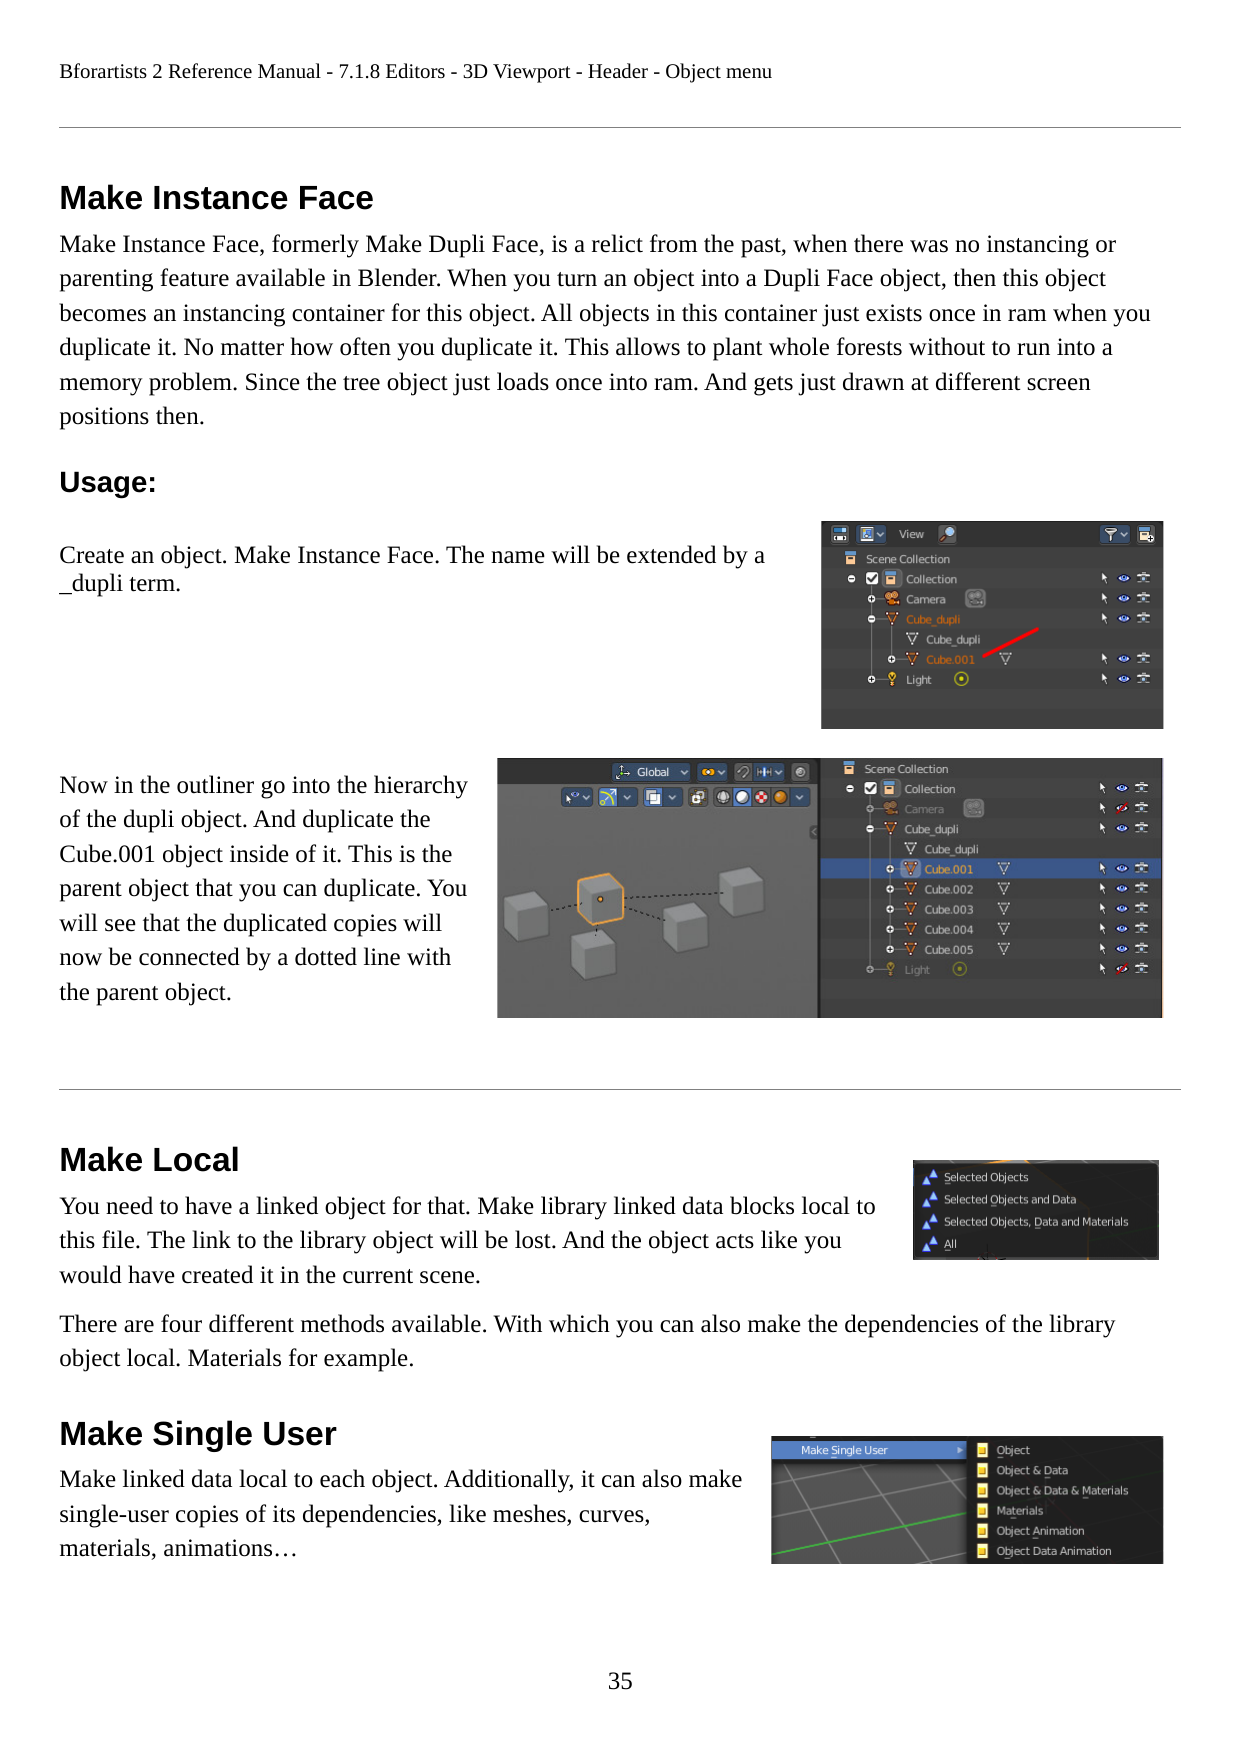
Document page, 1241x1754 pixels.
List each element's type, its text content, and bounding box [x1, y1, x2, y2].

subtitle Make Instance Face [59, 178, 1181, 216]
text Now in the outliner go into the hierarchy of the dupli object. And duplicate the Cube.001 object inside of it. This is the parent object that you can duplicate. You will see that the duplicated copies will now be connected by a dotted line with the parent object. [59, 770, 497, 1005]
text Create an object. Make Instance Face. The name will be extended by a _dupli term. [59, 540, 821, 597]
text Make Instance Face, formerly Make Dupli Face, is a relict from the past, when there was no instancing or parenting feature available in Blender. When you turn an object into a Dupli Face object, then this object becomes an instancing container for this object. All objects in this container just exists once in ram when you duplicate it. No matter how often you duplicate it. This allows to plant whole forests without to run into a memory problem. Since the tree object just loads once into ram. And gets just drawn at different screen positions then. [59, 229, 1181, 430]
picture [497, 758, 1164, 1018]
subtitle Make Local [59, 1140, 1181, 1178]
picture [771, 1436, 1164, 1564]
subtitle Usage: [59, 465, 1181, 498]
picture [821, 521, 1164, 729]
picture [913, 1160, 1159, 1260]
subtitle Make Single User [59, 1413, 1181, 1452]
text Make linked data local to each object. Additionally, it can also make single-user copies of its dependencies, like meshes, curves, materials, animations… [59, 1464, 771, 1562]
text There are four different methods available. With which you can also make the dependencies of the library object local. Materials for example. [59, 1309, 1181, 1372]
text You need to have a linked object for that. Make library linked data blocks local to this file. The link to the library object will be lost. And the object acts like you would have created it in the current scene. [59, 1191, 1181, 1289]
